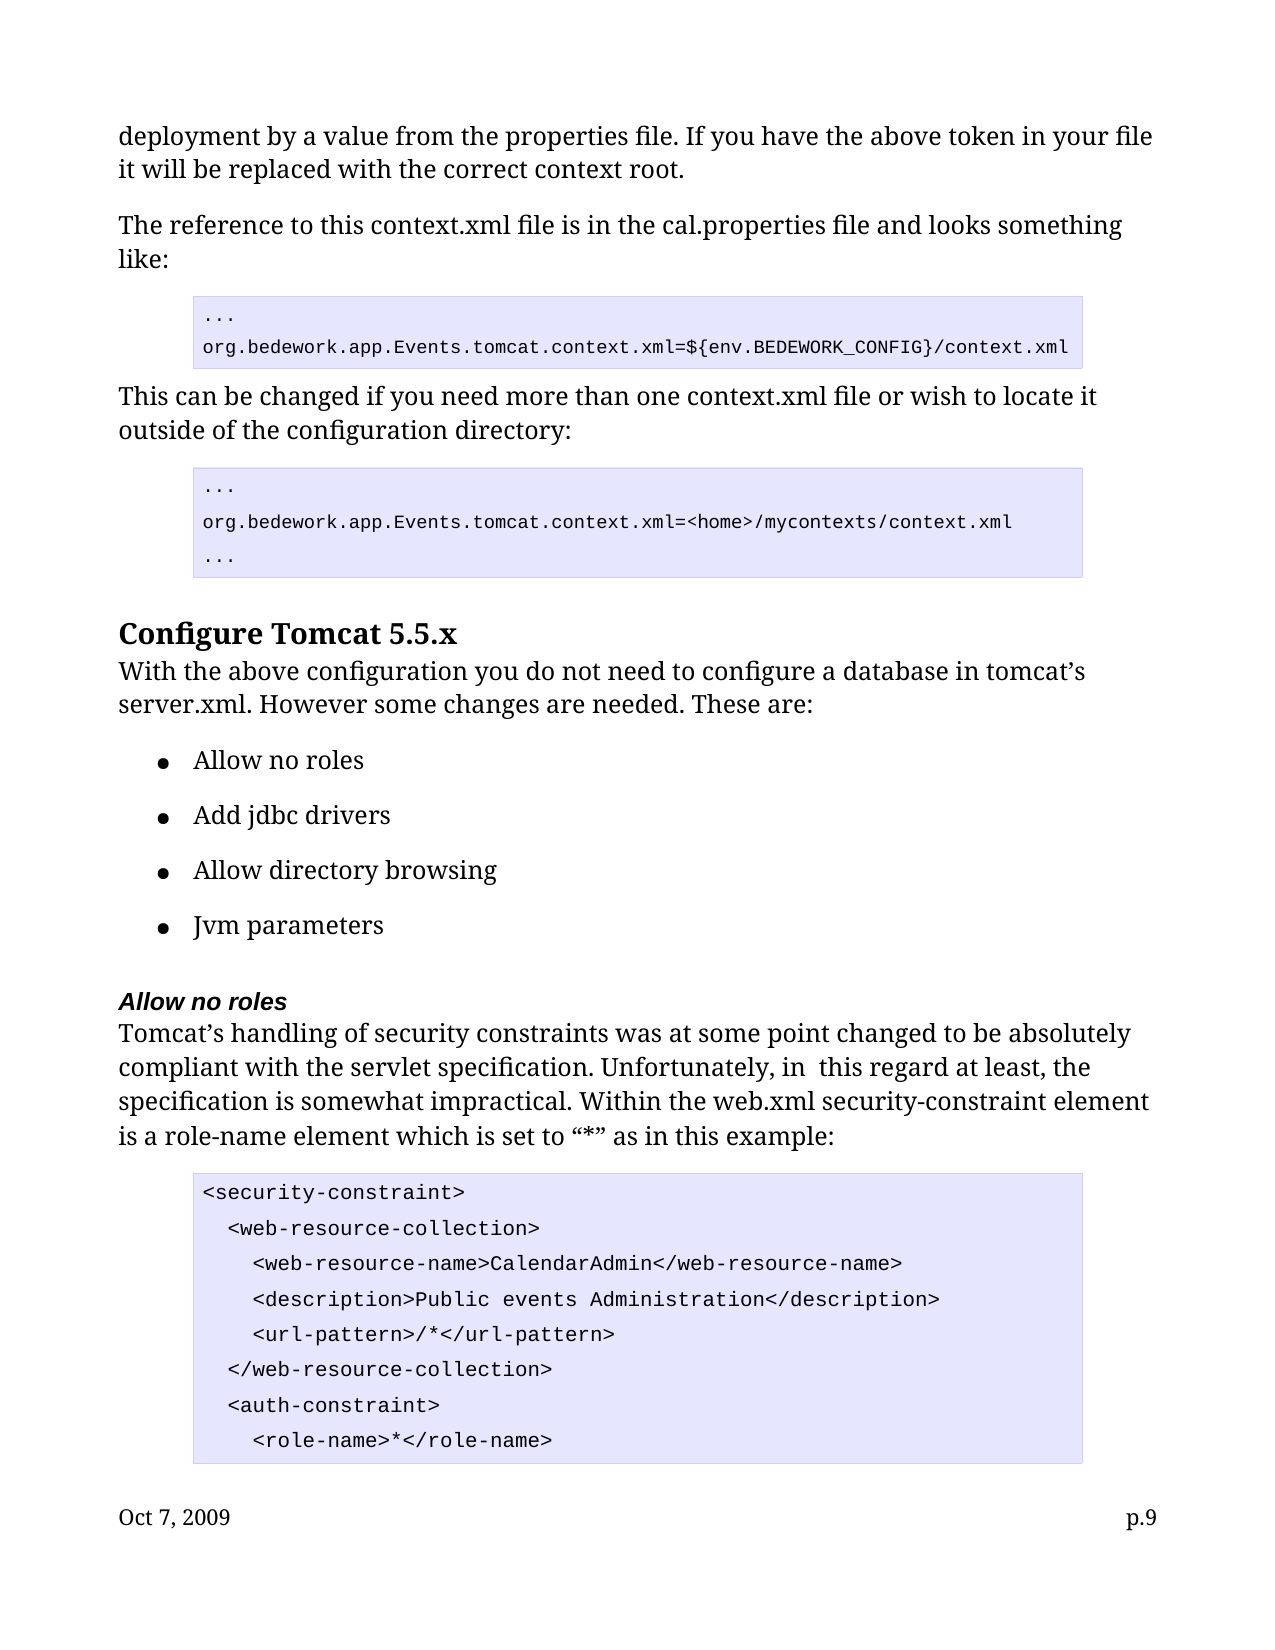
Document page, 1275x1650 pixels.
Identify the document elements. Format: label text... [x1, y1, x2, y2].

text ... [194, 297, 1082, 327]
text <security-constraint> [194, 1174, 1082, 1206]
list Add jdbc drivers [156, 797, 1157, 831]
text org.bedework.app.Events.tomcat.context.xml=${env.BEDEWORK_CONFIG}/context.xml [194, 328, 1082, 368]
text The reference to this context.xml file is in the cal.properties file and looks something like: [118, 207, 1157, 275]
list Allow no roles [156, 742, 1157, 776]
list Jvm parameters [156, 908, 1157, 942]
text <description>Public events Administration</description> [194, 1279, 1082, 1312]
list Allow directory browsing [156, 852, 1157, 887]
text org.bedework.app.Events.tomcat.context.xml=<home>/mycontexts/context.xml [194, 499, 1082, 534]
text <web-resource-name>CalendarAdmin</web-resource-name> [194, 1244, 1082, 1277]
text <url-pattern>/*</url-pattern> [194, 1315, 1082, 1348]
text ... [194, 469, 1082, 498]
text <role-name>*</role-name> [194, 1421, 1082, 1463]
text ... [194, 538, 1082, 577]
subtitle Configure Tomcat 5.5.x [118, 613, 1157, 653]
text </web-resource-collection> [194, 1350, 1082, 1383]
text deployment by a value from the properties file. If you have the above token in your file it will be replaced with the correct context root. [118, 118, 1157, 186]
text This can be changed if you need more than one context.xml file or wish to locate it outside of the configuration directory: [118, 378, 1157, 446]
text <web-resource-collection> [194, 1209, 1082, 1241]
text <auth-constraint> [194, 1386, 1082, 1418]
text With the above configuration you do not need to configure a database in tomcat’s server.xml. However some changes are needed. These are: [118, 653, 1157, 721]
text Tomcat’s handling of security constraints was at some point changed to be absolutely compliant with the servlet specification. Unfortunately, in this regard at least, the specification is somewhat impractical. Within the web.xml security-constraint element is a role-name element which is set to “*” as in this example: [118, 1016, 1157, 1152]
subtitle Allow no roles [118, 988, 1157, 1016]
